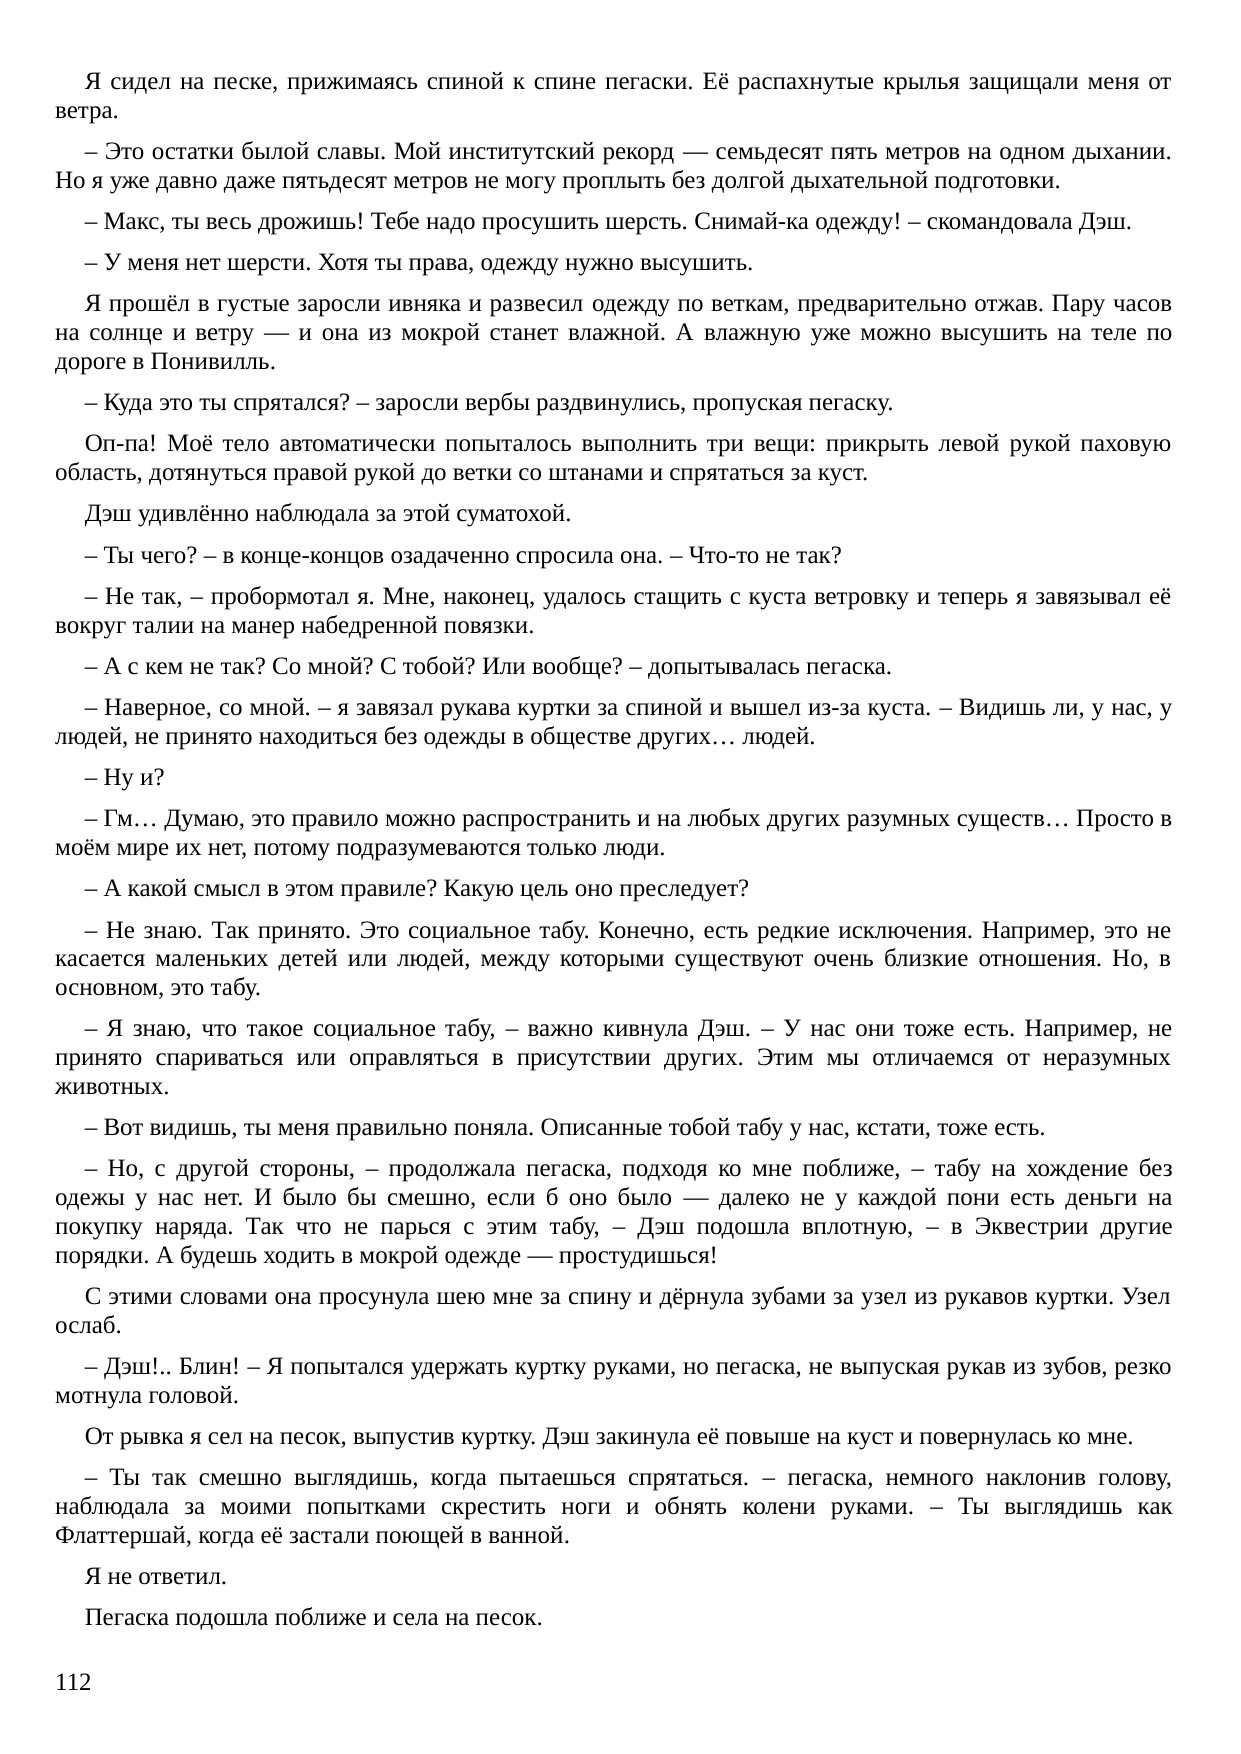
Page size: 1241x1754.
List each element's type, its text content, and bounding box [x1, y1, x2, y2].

text С этими словами она просунула шею мне за спину и дёрнула зубами за узел из рукавов куртки. Узел ослаб. [55, 1281, 1173, 1338]
text – Дэш!.. Блин! – Я попытался удержать куртку руками, но пегаска, не выпуская рукав из зубов, резко мотнула головой. [55, 1351, 1173, 1408]
text – Я знаю, что такое социальное табу, – важно кивнула Дэш. – У нас они тоже есть. Например, не принято спариваться или оправляться в присутствии других. Этим мы отличаемся от неразумных животных. [55, 1013, 1173, 1100]
text – Это остатки былой славы. Мой институтский рекорд — семьдесят пять метров на одном дыхании. Но я уже давно даже пятьдесят метров не могу проплыть без долгой дыхательной подготовки. [55, 136, 1173, 193]
text От рывка я сел на песок, выпустив куртку. Дэш закинула её повыше на куст и повернулась ко мне. [55, 1421, 1173, 1450]
text Оп-па! Моё тело автоматически попыталось выполнить три вещи: прикрыть левой рукой паховую область, дотянуться правой рукой до ветки со штанами и спрятаться за куст. [55, 428, 1173, 486]
text – Гм… Думаю, это правило можно распространить и на любых других разумных существ… Просто в моём мире их нет, потому подразумеваются только люди. [55, 803, 1173, 861]
text – Ты так смешно выглядишь, когда пытаешься спрятаться. – пегаска, немного наклонив голову, наблюдала за моими попытками скрестить ноги и обнять колени руками. – Ты выглядишь как Флаттершай, когда её застали поющей в ванной. [55, 1462, 1173, 1548]
text Я сидел на песке, прижимаясь спиной к спине пегаски. Её распахнутые крылья защищали меня от ветра. [55, 66, 1173, 123]
text Я прошёл в густые заросли ивняка и развесил одежду по веткам, предварительно отжав. Пару часов на солнце и ветру — и она из мокрой станет влажной. А влажную уже можно высушить на теле по дороге в Понивилль. [55, 288, 1173, 375]
text – Ну и? [55, 762, 1173, 791]
text Пегаска подошла поближе и села на песок. [55, 1602, 1173, 1631]
text – Макс, ты весь дрожишь! Тебе надо просушить шерсть. Снимай-ка одежду! – скомандовала Дэш. [55, 206, 1173, 235]
text – Но, с другой стороны, – продолжала пегаска, подходя ко мне поближе, – табу на хождение без одежы у нас нет. И было бы смешно, если б оно было — далеко не у каждой пони есть деньги на покупку наряда. Так что не парься с этим табу, – Дэш подошла вплотную, – в Эквестрии другие порядки. А будешь ходить в мокрой одежде — простудишься! [55, 1153, 1173, 1268]
text Я не ответил. [55, 1561, 1173, 1590]
text – Не знаю. Так принято. Это социальное табу. Конечно, есть редкие исключения. Например, это не касается маленьких детей или людей, между которыми существуют очень близкие отношения. Но, в основном, это табу. [55, 915, 1173, 1001]
text – А какой смысл в этом правиле? Какую цель оно преследует? [55, 873, 1173, 902]
text – Вот видишь, ты меня правильно поняла. Описанные тобой табу у нас, кстати, тоже есть. [55, 1112, 1173, 1141]
text – А с кем не так? Со мной? С тобой? Или вообще? – допытывалась пегаска. [55, 651, 1173, 680]
text – Не так, – пробормотал я. Мне, наконец, удалось стащить с куста ветровку и теперь я завязывал её вокруг талии на манер набедренной повязки. [55, 581, 1173, 638]
text – Куда это ты спрятался? – заросли вербы раздвинулись, пропуская пегаску. [55, 387, 1173, 416]
text – У меня нет шерсти. Хотя ты права, одежду нужно высушить. [55, 247, 1173, 276]
text – Наверное, со мной. – я завязал рукава куртки за спиной и вышел из-за куста. – Видишь ли, у нас, у людей, не принято находиться без одежды в обществе других… людей. [55, 692, 1173, 750]
text Дэш удивлённо наблюдала за этой суматохой. [55, 498, 1173, 527]
text – Ты чего? – в конце-концов озадаченно спросила она. – Что-то не так? [55, 540, 1173, 568]
